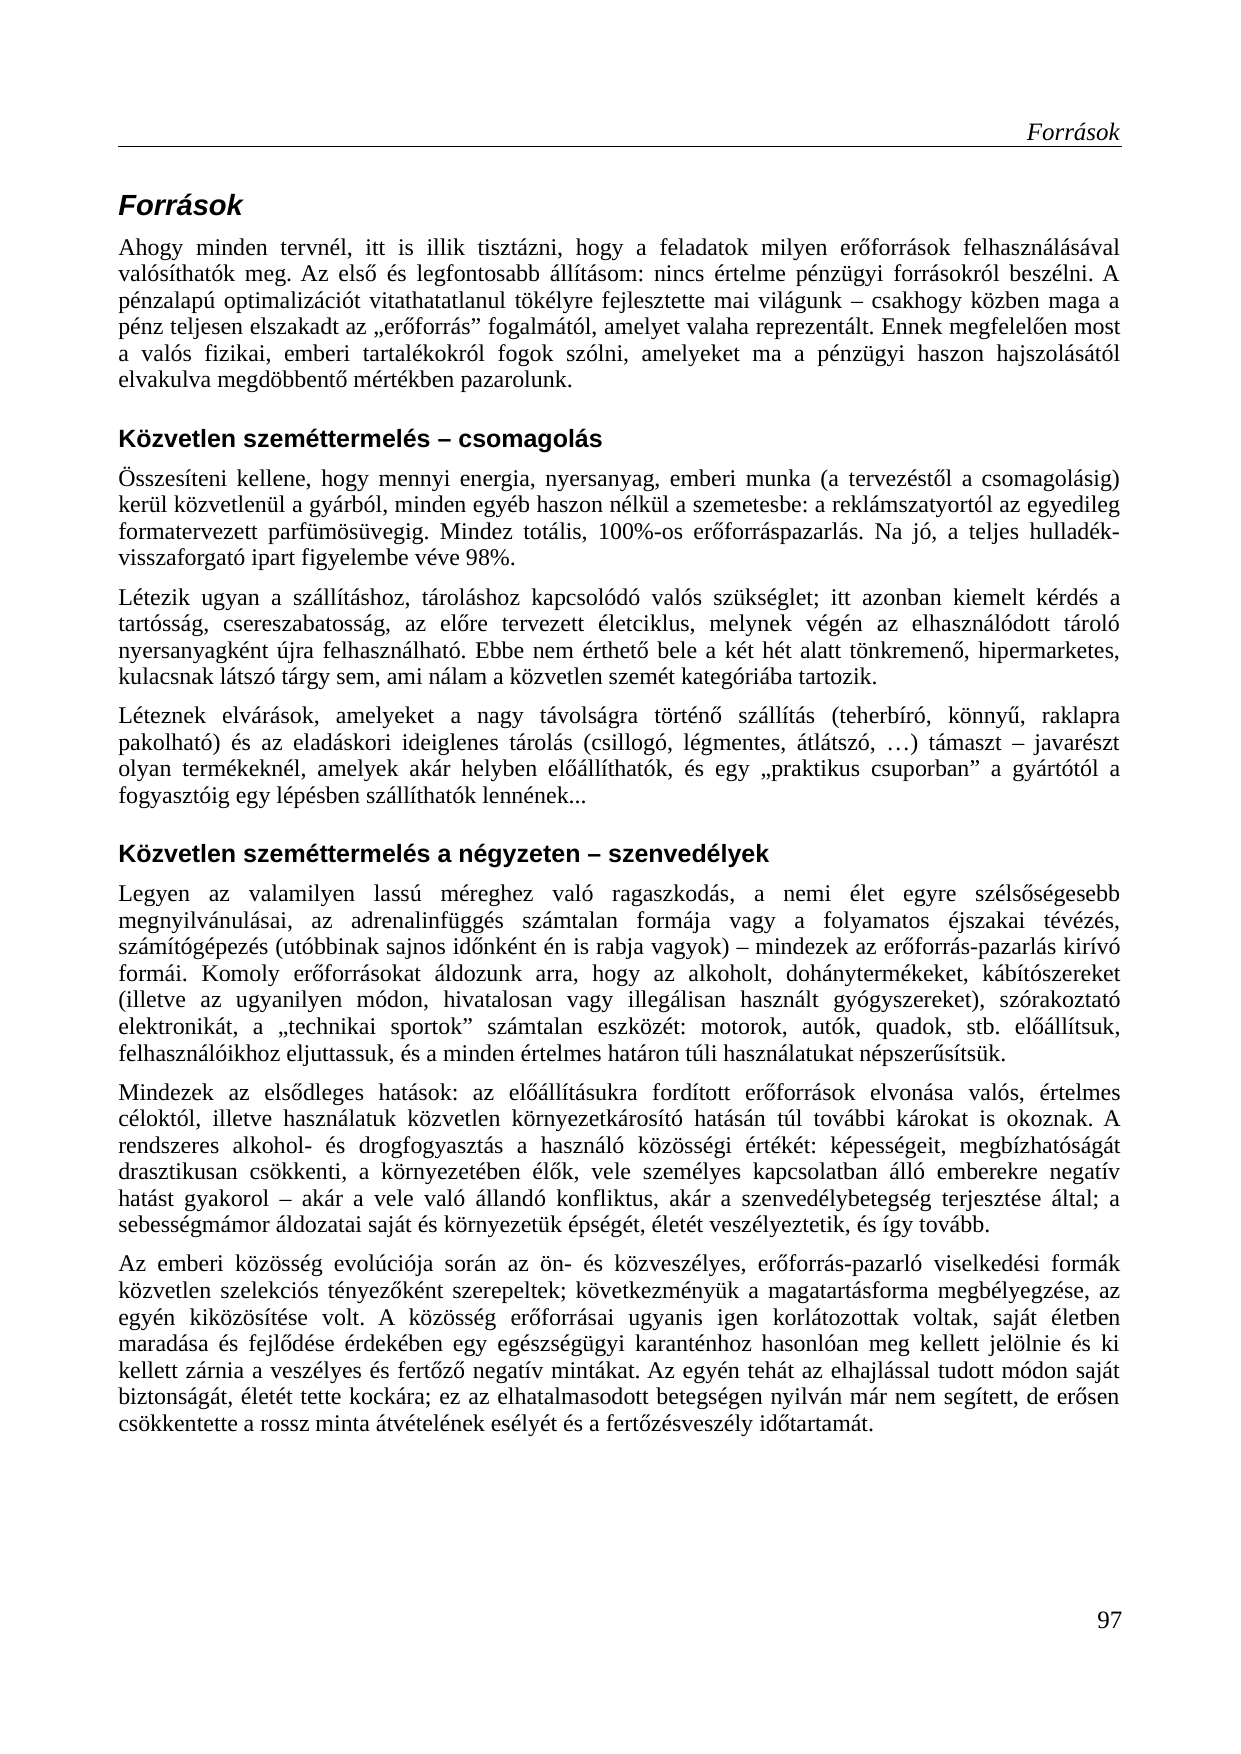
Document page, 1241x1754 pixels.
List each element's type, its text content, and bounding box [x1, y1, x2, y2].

text Mindezek az elsődleges hatások: az előállításukra fordított erőforrások elvonása valós, értelmes céloktól, illetve használatuk közvetlen környezetkárosító hatásán túl további károkat is okoznak. A rendszeres alkohol- és drogfogyasztás a használó közösségi értékét: képességeit, megbízhatóságát drasztikusan csökkenti, a környezetében élők, vele személyes kapcsolatban álló emberekre negatív hatást gyakorol – akár a vele való állandó konfliktus, akár a szenvedélybetegség terjesztése által; a sebességmámor áldozatai saját és környezetük épségét, életét veszélyeztetik, és így tovább. [118, 1079, 1122, 1238]
text Ahogy minden tervnél, itt is illik tisztázni, hogy a feladatok milyen erőforrások felhasználásával valósíthatók meg. Az első és legfontosabb állításom: nincs értelme pénzügyi forrásokról beszélni. A pénzalapú optimalizációt vitathatatlanul tökélyre fejlesztette mai világunk – csakhogy közben maga a pénz teljesen elszakadt az „erőforrás” fogalmától, amelyet valaha reprezentált. Ennek megfelelően most a valós fizikai, emberi tartalékokról fogok szólni, amelyeket ma a pénzügyi haszon hajszolásától elvakulva megdöbbentő mértékben pazarolunk. [118, 234, 1122, 393]
subtitle Források [118, 189, 1122, 221]
text Legyen az valamilyen lassú méreghez való ragaszkodás, a nemi élet egyre szélsőségesebb megnyilvánulásai, az adrenalinfüggés számtalan formája vagy a folyamatos éjszakai tévézés, számítógépezés (utóbbinak sajnos időnként én is rabja vagyok) – mindezek az erőforrás-pazarlás kirívó formái. Komoly erőforrásokat áldozunk arra, hogy az alkoholt, dohánytermékeket, kábítószereket (illetve az ugyanilyen módon, hivatalosan vagy illegálisan használt gyógyszereket), szórakoztató elektronikát, a „technikai sportok” számtalan eszközét: motorok, autók, quadok, stb. előállítsuk, felhasználóikhoz eljuttassuk, és a minden értelmes határon túli használatukat népszerűsítsük. [118, 880, 1122, 1066]
text Létezik ugyan a szállításhoz, tároláshoz kapcsolódó valós szükséglet; itt azonban kiemelt kérdés a tartósság, csereszabatosság, az előre tervezett életciklus, melynek végén az elhasználódott tároló nyersanyagként újra felhasználható. Ebbe nem érthető bele a két hét alatt tönkremenő, hipermarketes, kulacsnak látszó tárgy sem, ami nálam a közvetlen szemét kategóriába tartozik. [118, 583, 1122, 690]
subtitle Közvetlen szeméttermelés a négyzeten – szenvedélyek [118, 840, 1122, 868]
text Az emberi közösség evolúciója során az ön- és közveszélyes, erőforrás-pazarló viselkedési formák közvetlen szelekciós tényezőként szerepeltek; következményük a magatartásforma megbélyegzése, az egyén kiközösítése volt. A közösség erőforrásai ugyanis igen korlátozottak voltak, saját életben maradása és fejlődése érdekében egy egészségügyi karanténhoz hasonlóan meg kellett jelölnie és ki kellett zárnia a veszélyes és fertőző negatív mintákat. Az egyén tehát az elhajlással tudott módon saját biztonságát, életét tette kockára; ez az elhatalmasodott betegségen nyilván már nem segített, de erősen csökkentette a rossz minta átvételének esélyét és a fertőzésveszély időtartamát. [118, 1251, 1122, 1436]
subtitle Közvetlen szeméttermelés – csomagolás [118, 424, 1122, 452]
text Összesíteni kellene, hogy mennyi energia, nyersanyag, emberi munka (a tervezéstől a csomagolásig) kerül közvetlenül a gyárból, minden egyéb haszon nélkül a szemetesbe: a reklámszatyortól az egyedileg formatervezett parfümösüvegig. Mindez totális, 100%-os erőforráspazarlás. Na jó, a teljes hulladék-visszaforgató ipart figyelembe véve 98%. [118, 465, 1122, 571]
text Léteznek elvárások, amelyeket a nagy távolságra történő szállítás (teherbíró, könnyű, raklapra pakolható) és az eladáskori ideiglenes tárolás (csillogó, légmentes, átlátszó, …) támaszt – javarészt olyan termékeknél, amelyek akár helyben előállíthatók, és egy „praktikus csuporban” a gyártótól a fogyasztóig egy lépésben szállíthatók lennének... [118, 702, 1122, 808]
